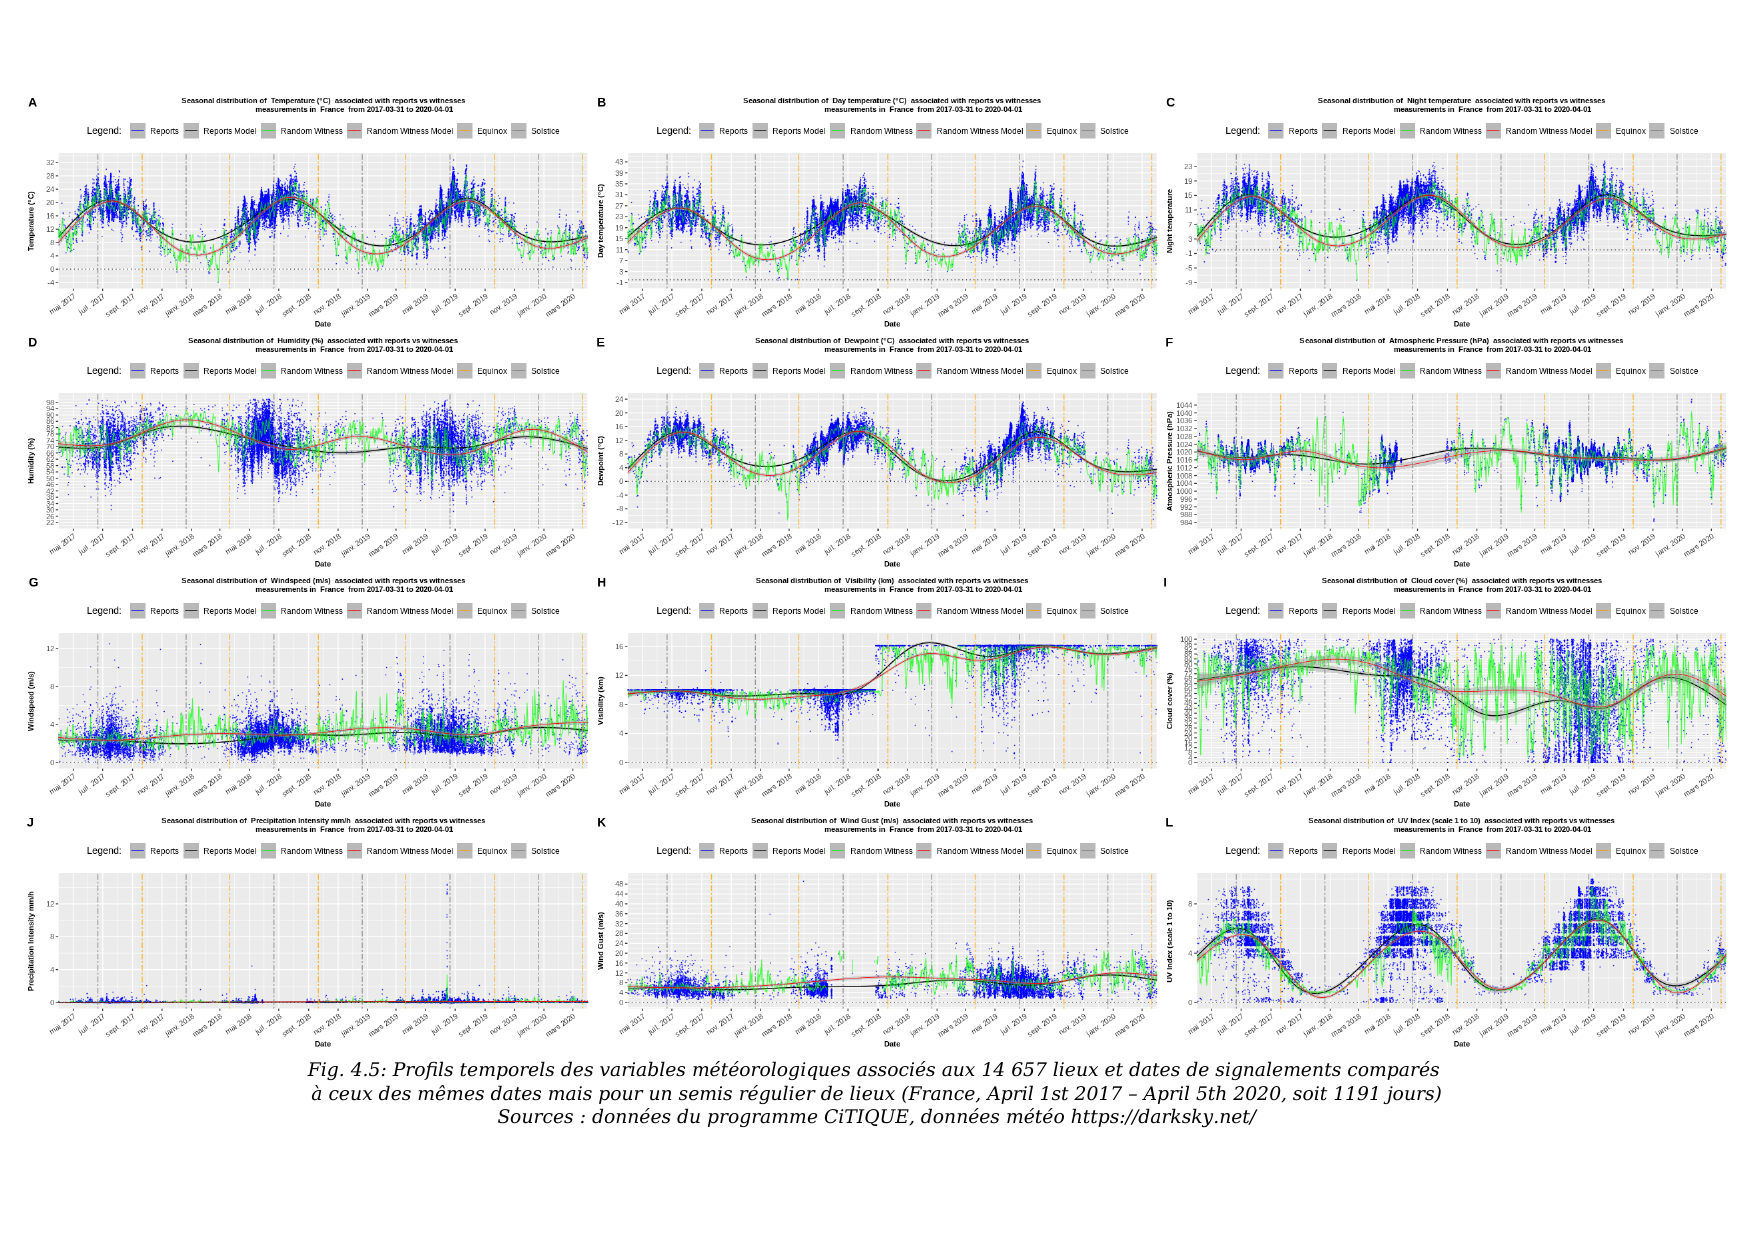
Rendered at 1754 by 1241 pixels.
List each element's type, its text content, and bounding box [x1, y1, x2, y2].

text Fig. 4.5: Profils temporels des variables météorologiques associés aux 14 657 lieux et dates de signalements comparés à ceux des mêmes dates mais pour un semis régulier de lieux (France, April 1st 2017 – April 5th 2020, soit 1191 jours) Sources : données du programme CiTIQUE, données météo https://darksky.net/ [24, 1053, 1730, 1128]
picture [23, 93, 1730, 1053]
